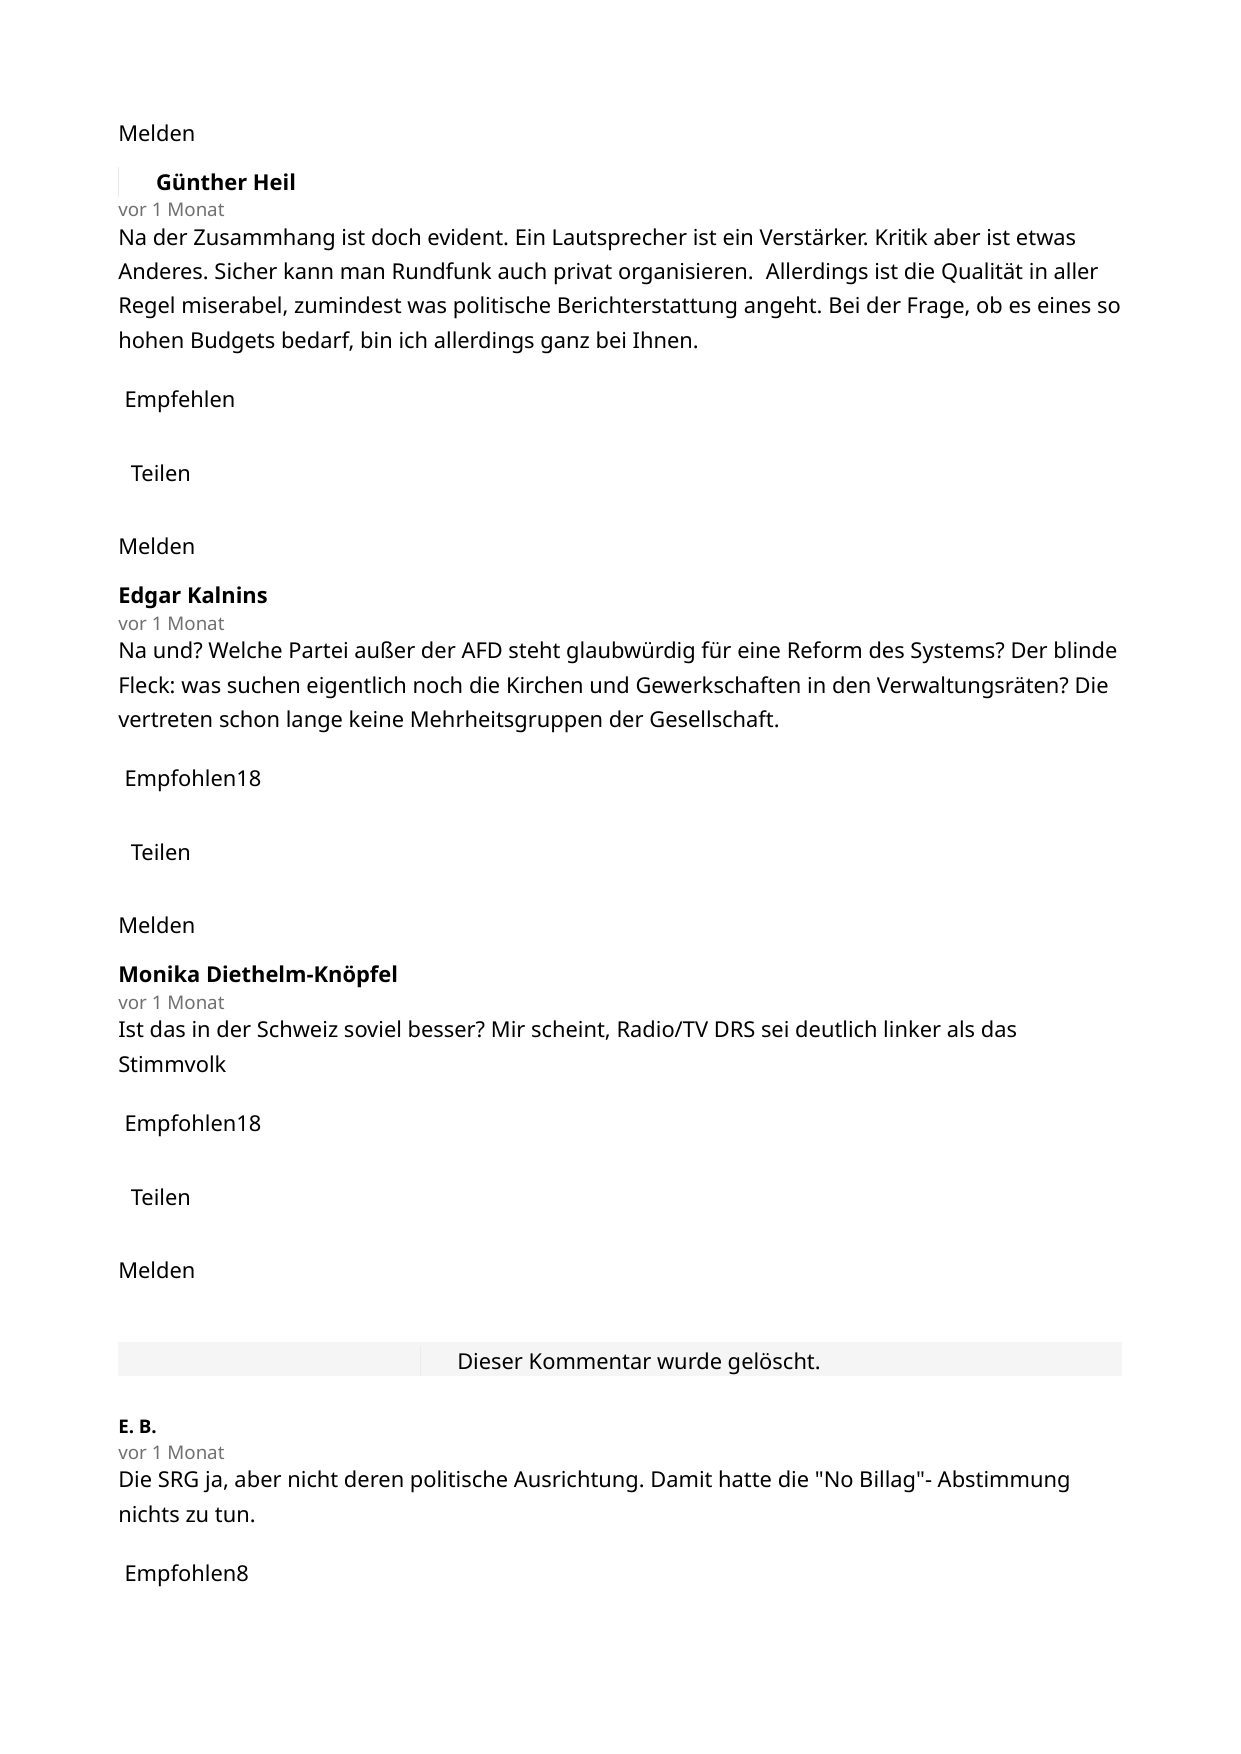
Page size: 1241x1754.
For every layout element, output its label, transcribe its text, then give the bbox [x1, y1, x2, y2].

text vor 1 Monat [118, 1439, 1122, 1464]
text Empfohlen18 [124, 763, 1122, 793]
text vor 1 Monat [118, 197, 1122, 222]
text Empfohlen8 [124, 1558, 1122, 1588]
text E. B. [118, 1413, 1109, 1439]
text Monika Diethelm-Knöpfel [118, 959, 1109, 989]
text Edgar Kalnins [118, 580, 1109, 610]
text Teilen [131, 837, 1122, 866]
text vor 1 Monat [118, 989, 1122, 1014]
text Ist das in der Schweiz soviel besser? Mir scheint, Radio/TV DRS sei deutlich linker als das Stimmvolk [118, 1014, 1122, 1078]
text Dieser Kommentar wurde gelöscht. [118, 1342, 1122, 1376]
text Empfohlen18 [124, 1108, 1122, 1138]
text Na und? Welche Partei außer der AFD steht glaubwürdig für eine Reform des Systems? Der blinde Fleck: was suchen eigentlich noch die Kirchen und Gewerkschaften in den Verwaltungsräten? Die vertreten schon lange keine Mehrheitsgruppen der Gesellschaft. [118, 635, 1122, 733]
text Teilen [131, 458, 1122, 487]
text Melden [118, 531, 1122, 561]
text Die SRG ja, aber nicht deren politische Ausrichtung. Damit hatte die "No Billag"- Abstimmung nichts zu tun. [118, 1464, 1122, 1528]
text vor 1 Monat [118, 610, 1122, 635]
text Melden [118, 118, 1122, 148]
text Teilen [131, 1182, 1122, 1211]
text Günther Heil [119, 167, 1109, 197]
text Na der Zusammhang ist doch evident. Ein Lautsprecher ist ein Verstärker. Kritik aber ist etwas Anderes. Sicher kann man Rundfunk auch privat organisieren. Allerdings ist die Qualität in aller Regel miserabel, zumindest was politische Berichterstattung angeht. Bei der Frage, ob es eines so hohen Budgets bedarf, bin ich allerdings ganz bei Ihnen. [118, 222, 1122, 354]
text Melden [118, 1255, 1122, 1285]
text Melden [118, 910, 1122, 940]
text Empfehlen [124, 384, 1122, 414]
